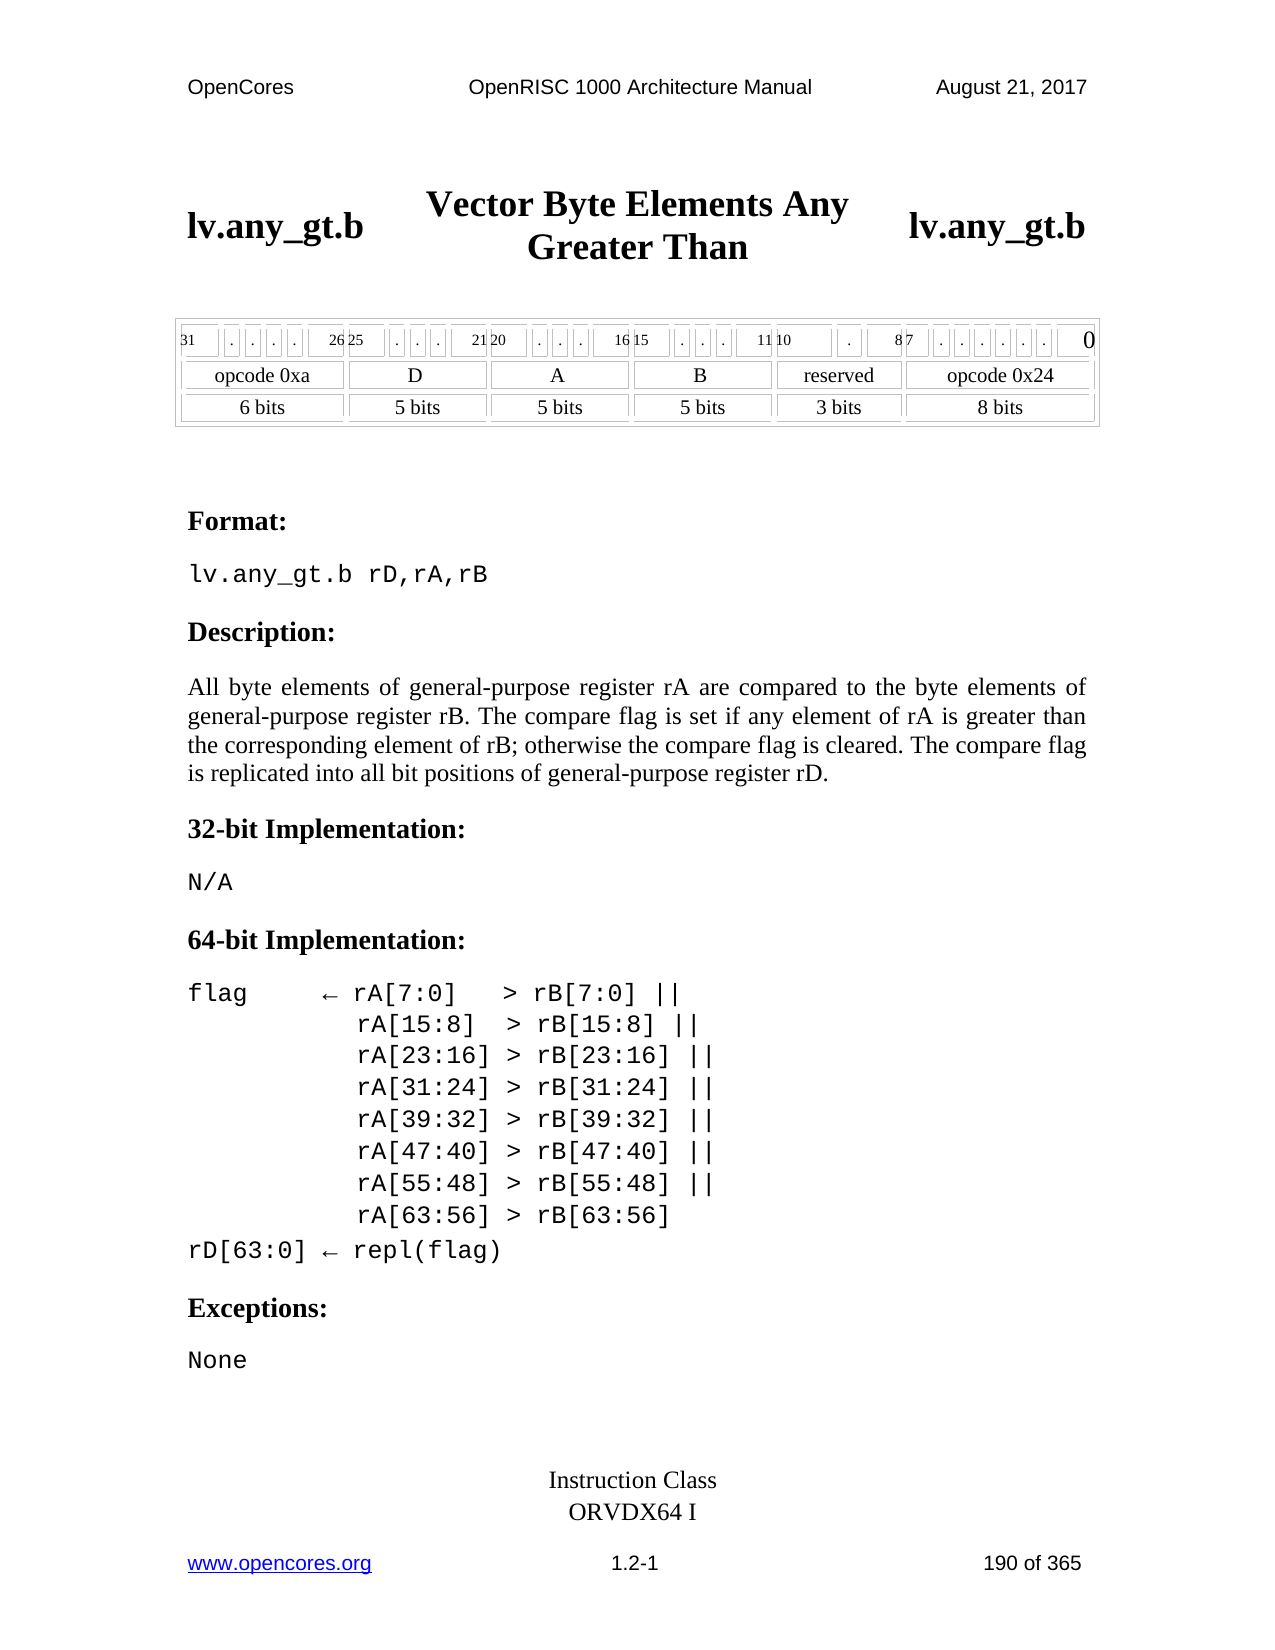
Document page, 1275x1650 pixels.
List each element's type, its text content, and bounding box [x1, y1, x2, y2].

text Description: [187, 615, 1087, 647]
text Format: [187, 504, 1087, 536]
text Exceptions: [187, 1291, 1087, 1323]
text None [187, 1348, 1087, 1376]
text 64-bit Implementation: [187, 923, 1087, 955]
text flag ← rA[7:0] > rB[7:0] || rA[15:8] > rB[15:8] || rA[23:16] > rB[23:16] || rA[31:24] > rB[31:24] || rA[39:32] > rB[39:32] || rA[47:40] > rB[47:40] || rA[55:48] > rB[55:48] || rA[63:56] > rB[63:56] rD[63:0] ← repl(flag) [187, 980, 1087, 1266]
text N/A [187, 869, 1087, 898]
text All byte elements of general-purpose register rA are compared to the byte elements of general-purpose register rB. The compare flag is set if any element of rA is greater than the corresponding element of rB; otherwise the compare flag is cleared. The compare flag is replicated into all bit positions of general-purpose register rD. [187, 672, 1087, 787]
text lv.any_gt.b rD,rA,rB [187, 561, 1087, 590]
text 32-bit Implementation: [187, 812, 1087, 844]
